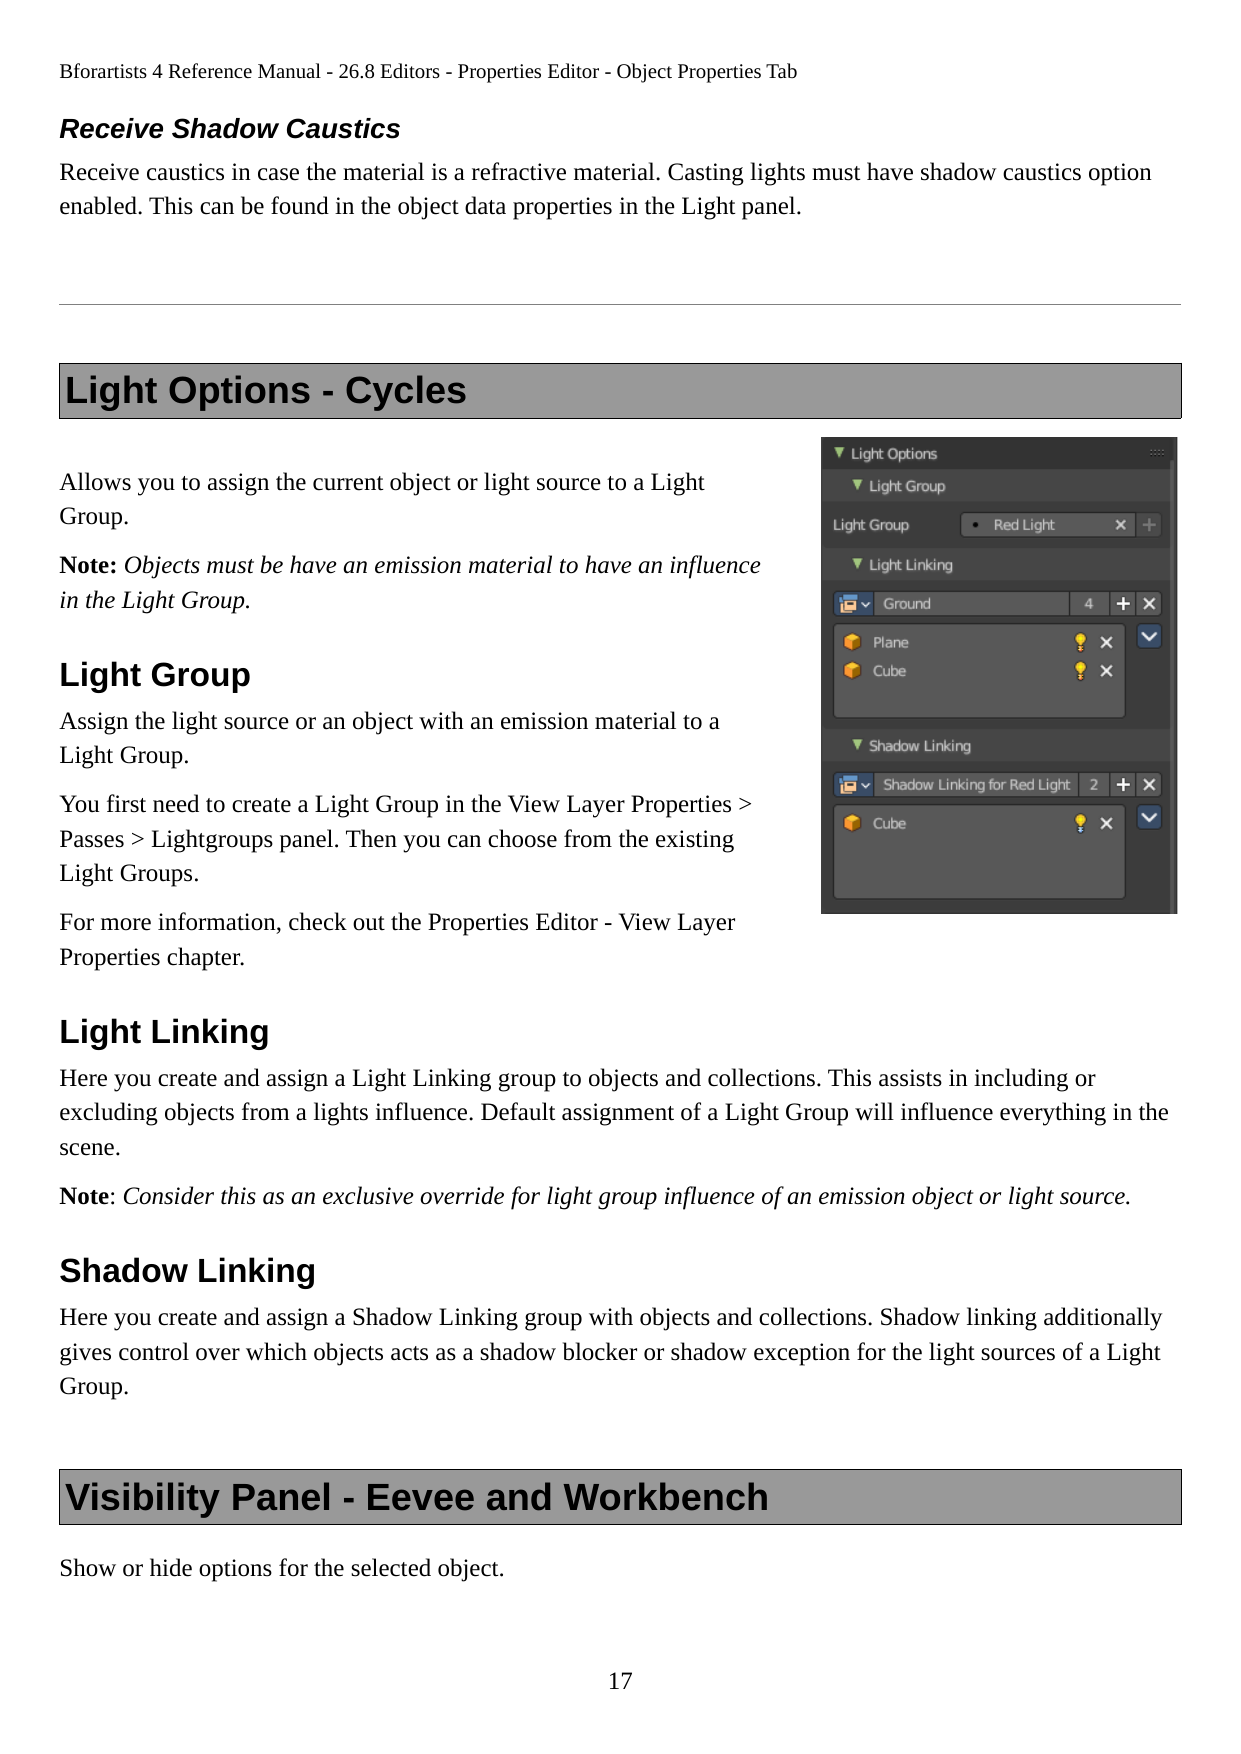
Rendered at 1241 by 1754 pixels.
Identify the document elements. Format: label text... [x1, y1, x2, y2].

text You first need to create a Light Group in the View Layer Properties > Passes > Lightgroups panel. Then you can choose from the existing Light Groups. [59, 789, 821, 887]
subtitle Light Linking [59, 1012, 1181, 1051]
text Allows you to assign the current object or light source to a Light Group. [59, 467, 821, 530]
text Show or hide options for the selected object. [59, 1553, 1181, 1582]
text Here you create and assign a Shadow Linking group with objects and collections. Shadow linking additionally gives control over which objects acts as a shadow blocker or shadow exception for the light sources of a Light Group. [59, 1302, 1181, 1400]
text For more information, check out the Properties Editor - View Layer Properties chapter. [59, 907, 1181, 971]
table_header Visibility Panel - Eevee and Workbench [60, 1470, 1181, 1524]
table_header Light Options - Cycles [60, 364, 1181, 418]
text Note: Objects must be have an emission material to have an influence in the Light Group. [59, 550, 821, 614]
text Note: Consider this as an exclusive override for light group influence of an emission object or light source. [59, 1181, 1181, 1210]
picture [821, 437, 1178, 914]
text Assign the light source or an object with an emission material to a Light Group. [59, 706, 821, 769]
subtitle Light Group [59, 655, 821, 693]
subtitle Receive Shadow Caustics [59, 113, 1181, 144]
text Here you create and assign a Light Linking group to objects and collections. This assists in including or excluding objects from a lights influence. Default assignment of a Light Group will influence everything in the scene. [59, 1063, 1181, 1161]
subtitle Shadow Linking [59, 1251, 1181, 1289]
text Receive caustics in case the material is a refractive material. Casting lights must have shadow caustics option enabled. This can be found in the object data properties in the Light panel. [59, 157, 1181, 220]
